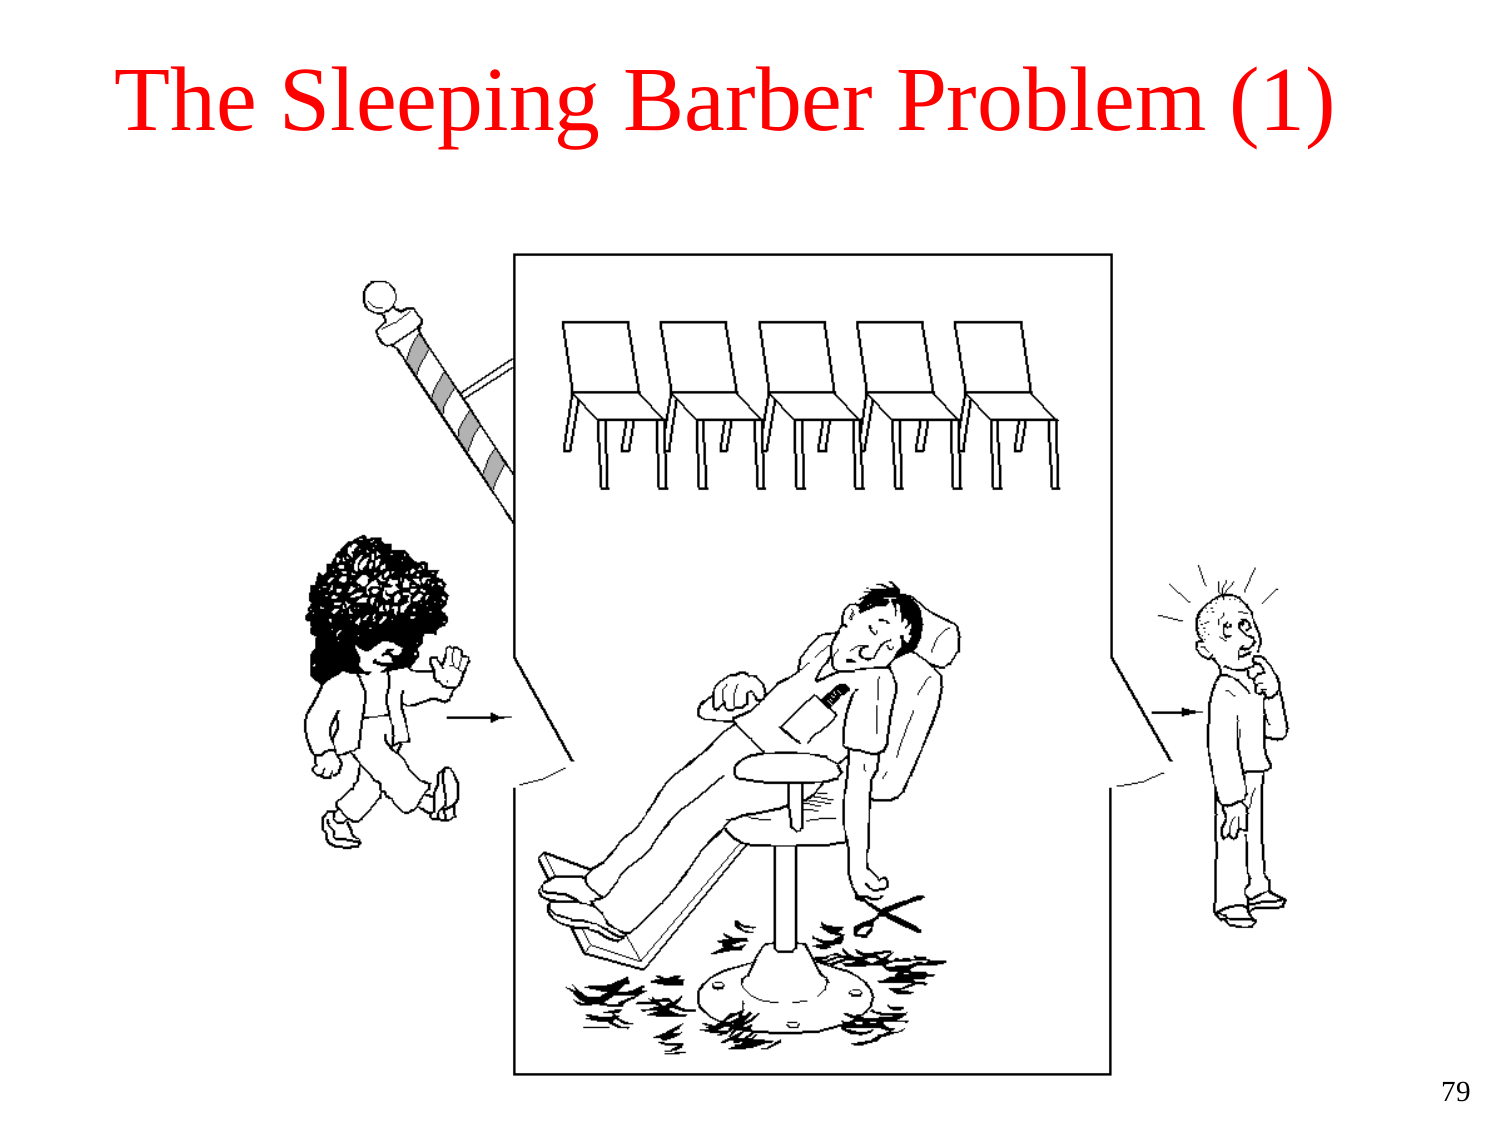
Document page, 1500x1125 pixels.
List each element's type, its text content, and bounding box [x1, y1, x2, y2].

text_box [1404, 1064, 1486, 1125]
text_box The Sleeping Barber Problem (1) [89, 0, 1365, 188]
picture [282, 234, 1298, 1093]
